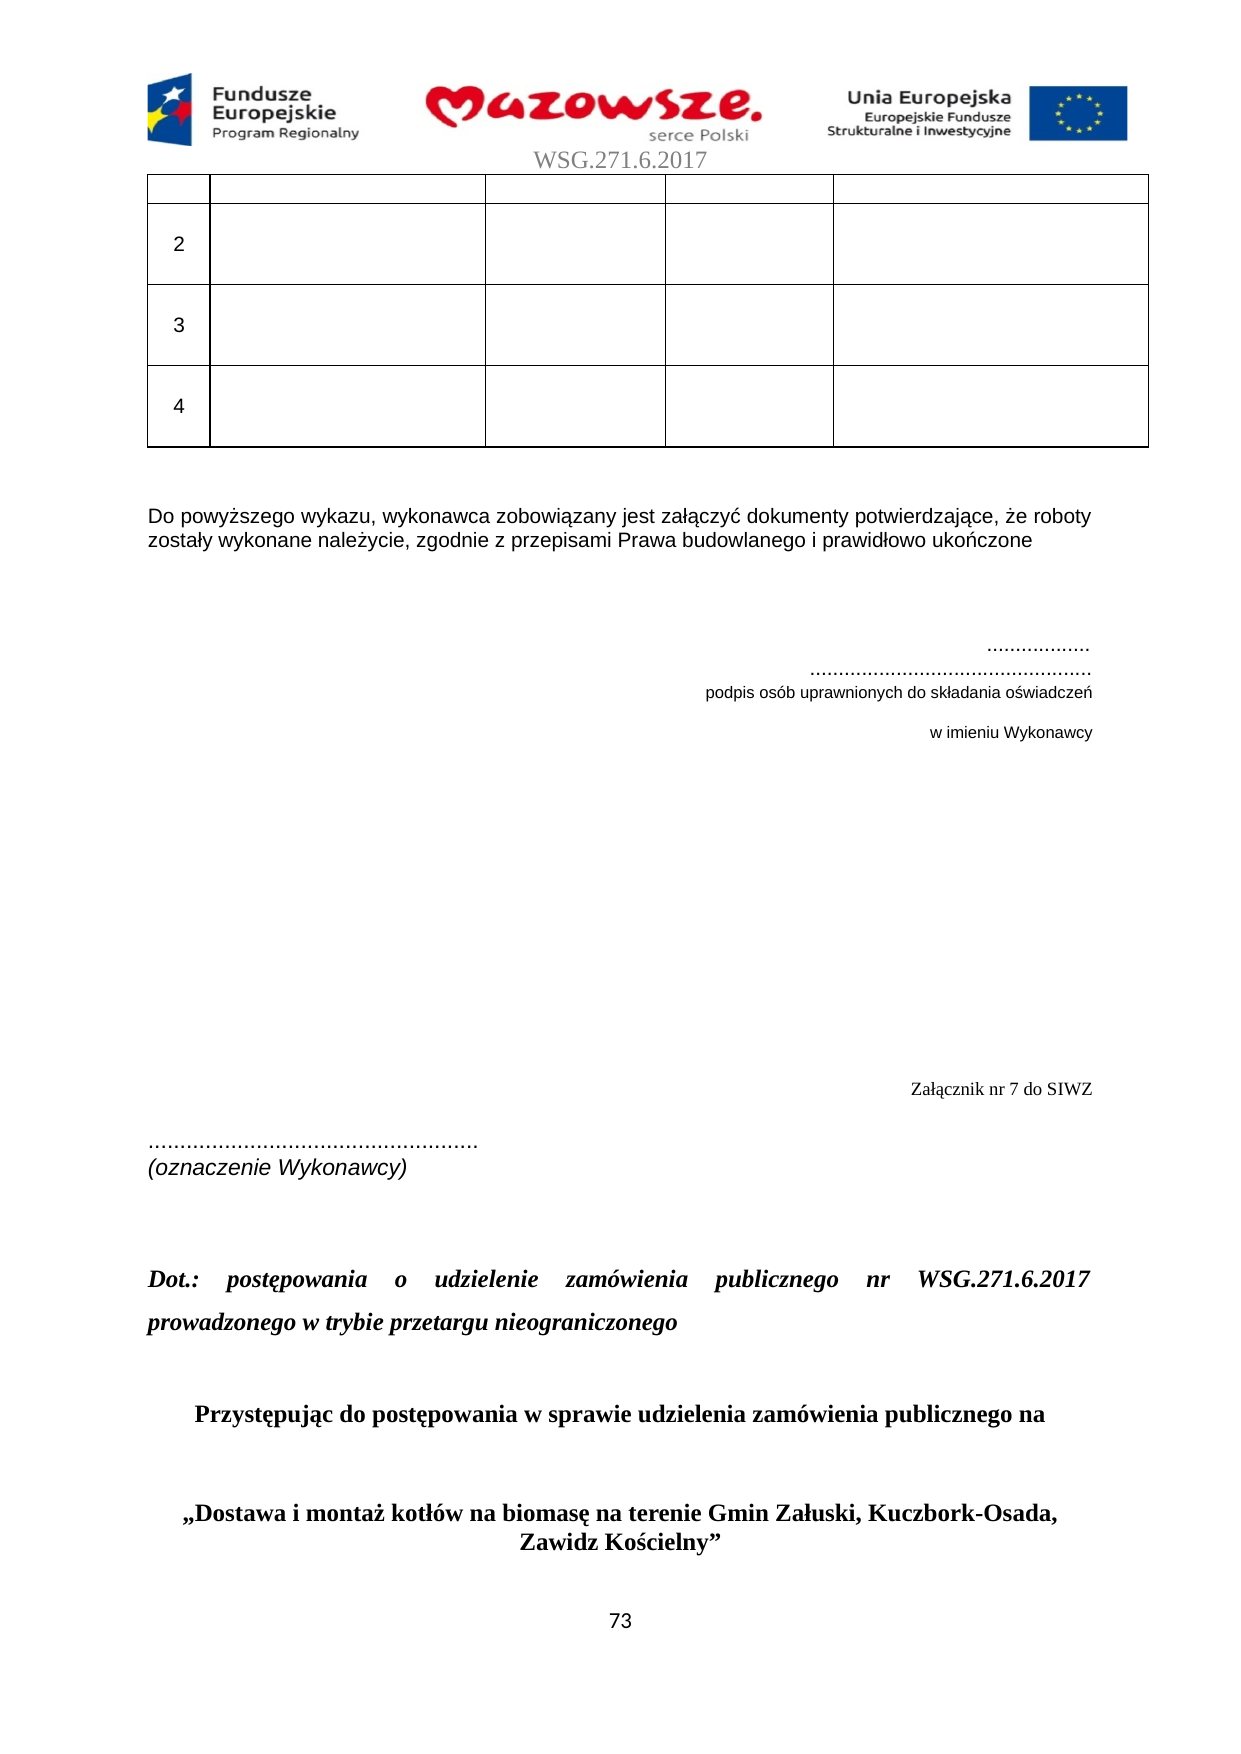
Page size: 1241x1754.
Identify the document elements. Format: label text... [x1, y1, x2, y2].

text podpis osób uprawnionych do składania oświadczeń [148, 679, 1093, 703]
table_cell [666, 204, 833, 284]
text ................................................................... [148, 631, 1093, 679]
table_cell 4 [148, 366, 209, 446]
text w imieniu Wykonawcy [148, 703, 1093, 742]
table_cell [834, 285, 1148, 365]
table_cell [486, 204, 665, 284]
table_cell [211, 285, 485, 365]
table_cell [834, 204, 1148, 284]
text Dot.: postępowania o udzielenie zamówienia publicznego nr WSG.271.6.2017 prowadzonego w trybie przetargu nieograniczonego [148, 1264, 1093, 1336]
table_cell [486, 175, 665, 203]
table_cell [486, 366, 665, 446]
table_cell [666, 366, 833, 446]
table_cell [211, 204, 485, 284]
text (oznaczenie Wykonawcy) [148, 1154, 1093, 1180]
table_cell 3 [148, 285, 209, 365]
table_cell [666, 285, 833, 365]
table_cell [834, 175, 1148, 203]
table_cell [211, 175, 485, 203]
table_cell [148, 175, 209, 203]
text Załącznik nr 7 do SIWZ [148, 1078, 1093, 1099]
table_cell [211, 366, 485, 446]
text Przystępując do postępowania w sprawie udzielenia zamówienia publicznego na [148, 1399, 1093, 1428]
table_cell [666, 175, 833, 203]
text .................................................... [148, 1127, 1093, 1154]
text „Dostawa i montaż kotłów na biomasę na terenie Gmin Załuski, Kuczbork-Osada, Zawidz Kościelny” [148, 1498, 1093, 1584]
table_cell 2 [148, 204, 209, 284]
table_cell [486, 285, 665, 365]
text Do powyższego wykazu, wykonawca zobowiązany jest załączyć dokumenty potwierdzające, że roboty zostały wykonane należycie, zgodnie z przepisami Prawa budowlanego i prawidłowo ukończone [148, 503, 1093, 551]
table_cell [834, 366, 1148, 446]
